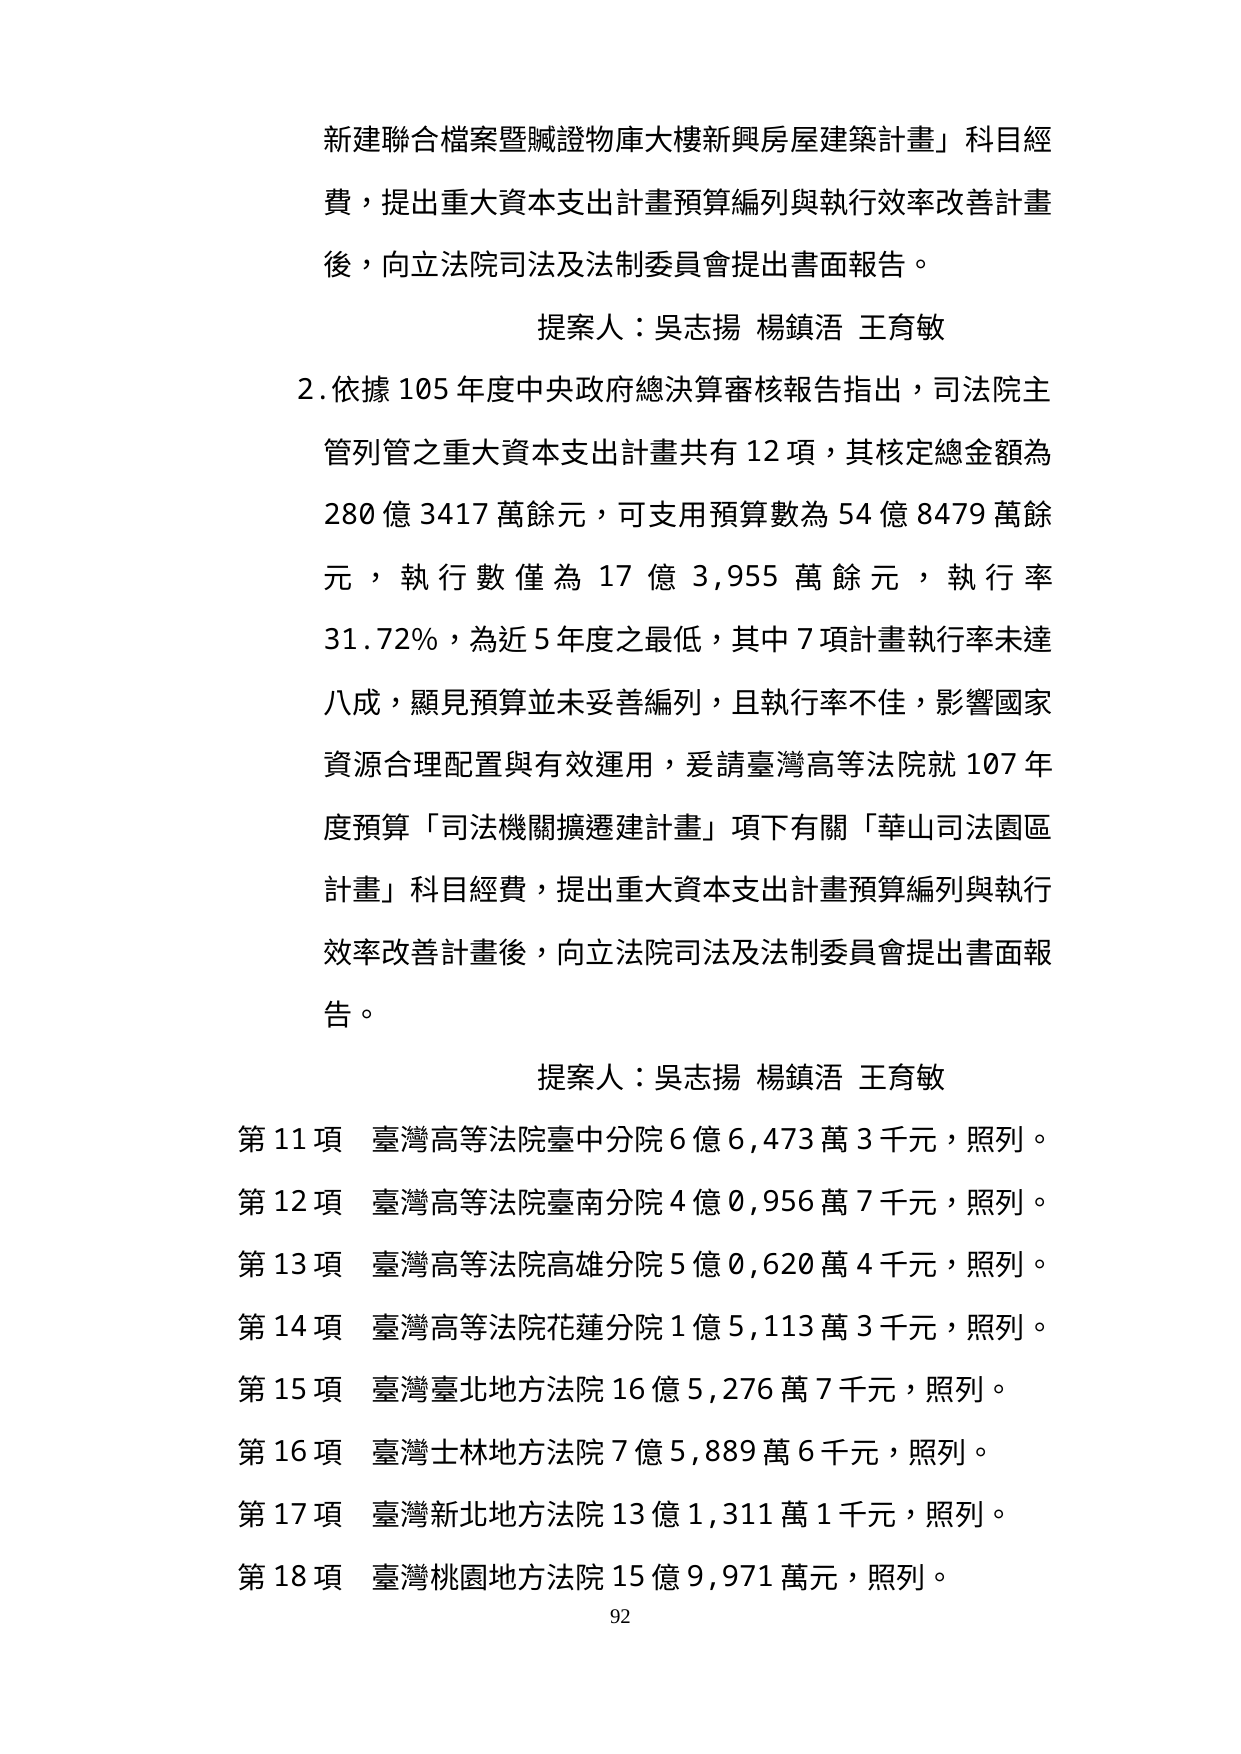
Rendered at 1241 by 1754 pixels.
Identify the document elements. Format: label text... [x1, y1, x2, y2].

text 第15項 臺灣臺北地方法院16億5,276萬7千元，照列。 [237, 1346, 1053, 1409]
text 第18項 臺灣桃園地方法院15億9,971萬元，照列。 [237, 1534, 1053, 1596]
list 依據105年度中央政府總決算審核報告指出，司法院主管列管之重大資本支出計畫共有12項，其核定總金額為280億3417萬餘元，可支用預算數為54億8479萬餘元，執行數僅為17億3,955萬餘元，執行率31.72％，為近5年度之最低，其中7項計畫執行率未達八成，顯見預算並未妥善編列，且執行率不佳，影響國家資源合理配置與有效運用，爰請臺灣高等法院就107年度預算「司法機關擴遷建計畫」項下有關「華山司法園區計畫」科目經費，提出重大資本支出計畫預算編列與執行效率改善計畫後，向立法院司法及法制委員會提出書面報告。 [296, 346, 1053, 1034]
text 第12項 臺灣高等法院臺南分院4億0,956萬7千元，照列。 [237, 1159, 1053, 1221]
text 提案人：吳志揚 楊鎮浯 王育敏 [537, 1034, 1053, 1096]
text 第16項 臺灣士林地方法院7億5,889萬6千元，照列。 [237, 1409, 1053, 1471]
text 第11項 臺灣高等法院臺中分院6億6,473萬3千元，照列。 [237, 1096, 1053, 1159]
list 新建聯合檔案暨贓證物庫大樓新興房屋建築計畫」科目經費，提出重大資本支出計畫預算編列與執行效率改善計畫後，向立法院司法及法制委員會提出書面報告。 [296, 96, 1053, 284]
text 第13項 臺灣高等法院高雄分院5億0,620萬4千元，照列。 [237, 1221, 1053, 1284]
text 第14項 臺灣高等法院花蓮分院1億5,113萬3千元，照列。 [237, 1284, 1053, 1346]
text 第17項 臺灣新北地方法院13億1,311萬1千元，照列。 [237, 1471, 1053, 1534]
text 提案人：吳志揚 楊鎮浯 王育敏 [537, 284, 1053, 346]
